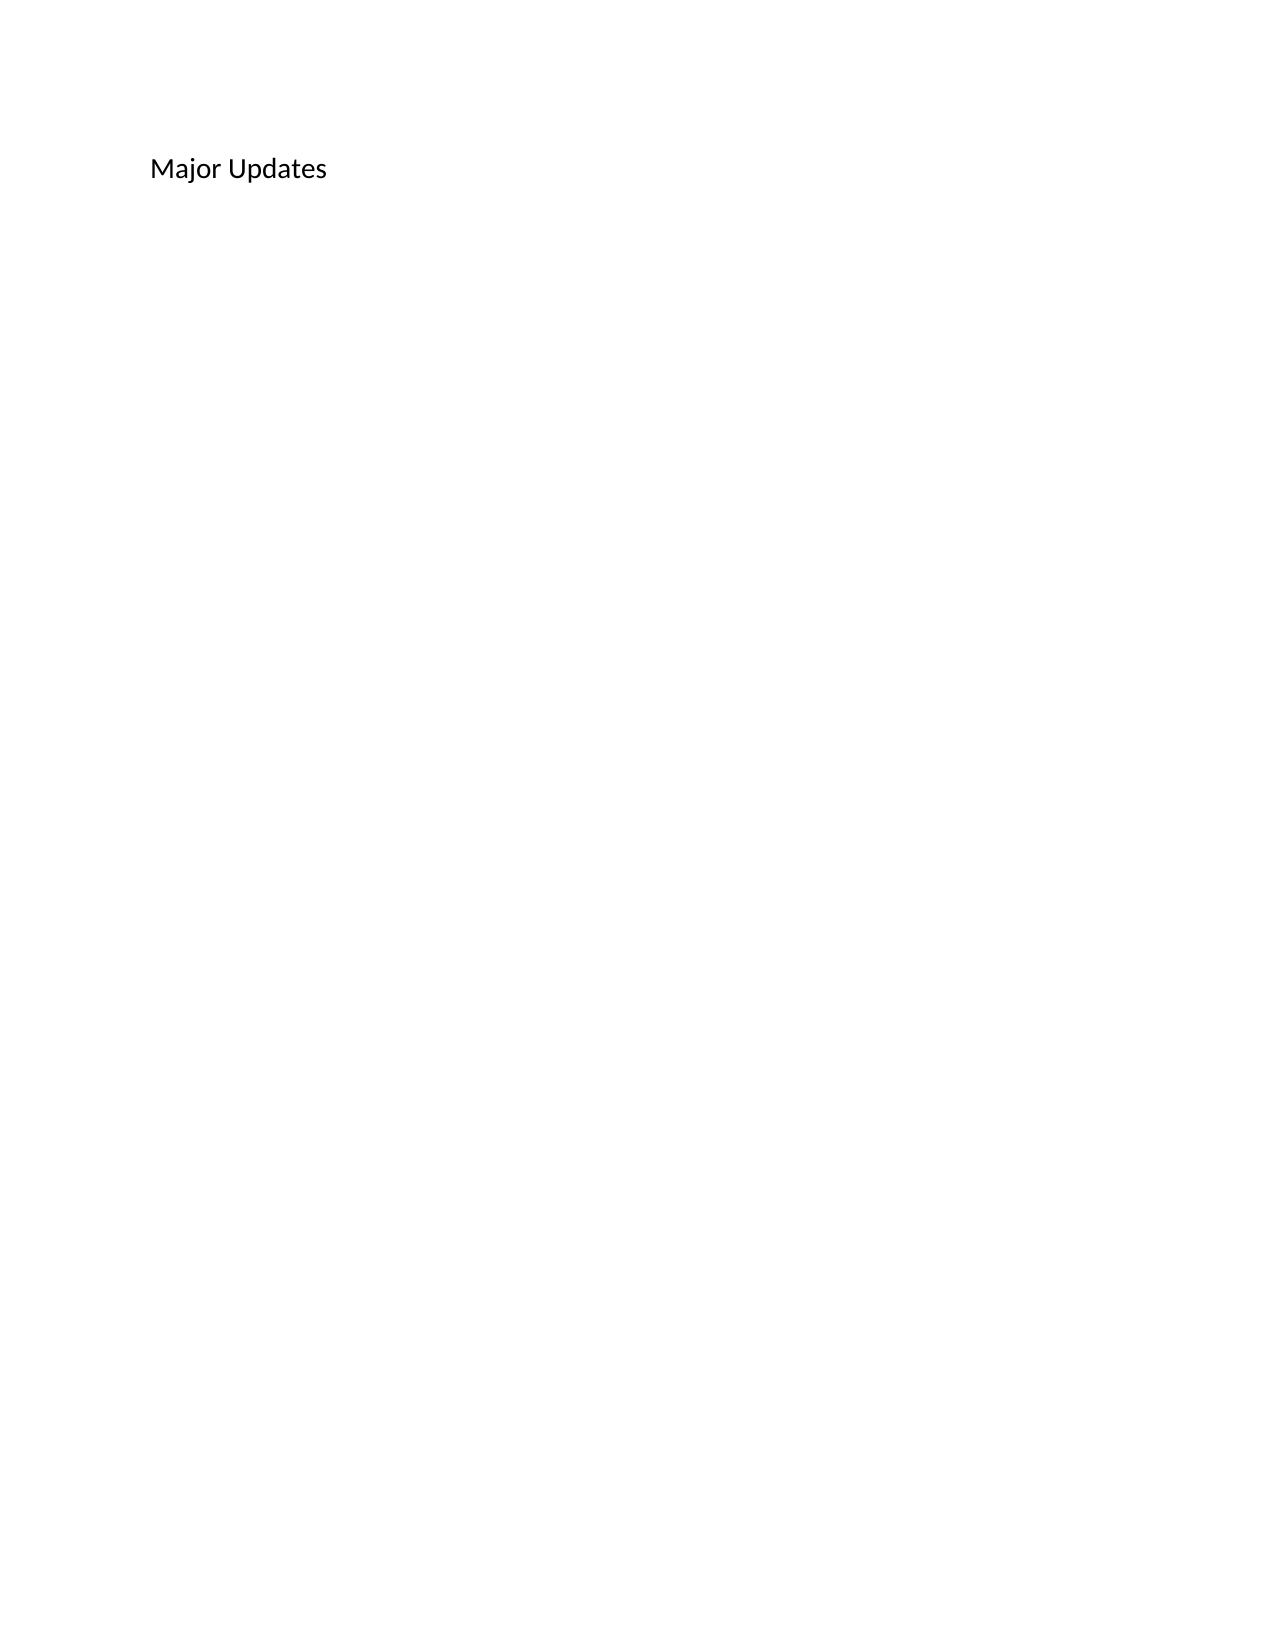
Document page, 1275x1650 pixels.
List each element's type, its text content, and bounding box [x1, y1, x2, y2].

text Major Updates [150, 150, 1125, 186]
